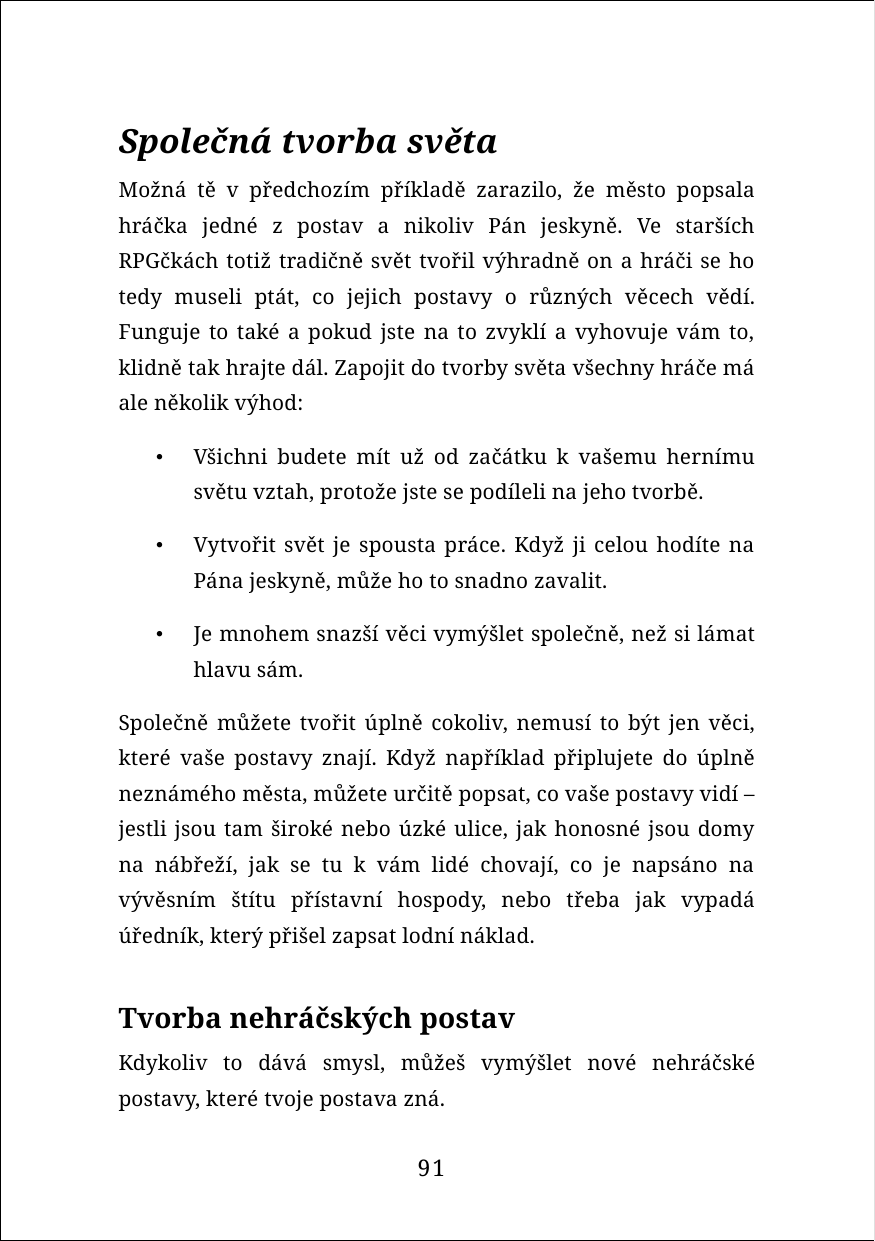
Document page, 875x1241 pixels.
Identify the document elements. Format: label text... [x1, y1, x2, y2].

text Kdykoliv to dává smysl, můžeš vymýšlet nové nehráčské postavy, které tvoje postava zná. [118, 1048, 756, 1112]
subtitle Společná tvorba světa [118, 118, 756, 164]
text Možná tě v předchozím příkladě zarazilo, že město popsala hráčka jedné z postav a nikoliv Pán jeskyně. Ve starších RPGčkách totiž tradičně svět tvořil výhradně on a hráči se ho tedy museli ptát, co jejich postavy o různých věcech vědí. Funguje to také a pokud jste na to zvyklí a vyhovuje vám to, klidně tak hrajte dál. Zapojit do tvorby světa všechny hráče má ale několik výhod: [118, 175, 756, 417]
subtitle Tvorba nehráčských postav [118, 998, 756, 1036]
list Je mnohem snazší věci vymýšlet společně, než si lámat hlavu sám. [156, 619, 756, 683]
text Společně můžete tvořit úplně cokoliv, nemusí to být jen věci, které vaše postavy znají. Když například připlujete do úplně neznámého města, můžete určitě popsat, co vaše postavy vidí – jestli jsou tam široké nebo úzké ulice, jak honosné jsou domy na nábřeží, jak se tu k vám lidé chovají, co je napsáno na vývěsním štítu přístavní hospody, nebo třeba jak vypadá úředník, který přišel zapsat lodní náklad. [118, 708, 756, 949]
list Všichni budete mít už od začátku k vašemu hernímu světu vztah, protože jste se podíleli na jeho tvorbě. [156, 442, 756, 506]
list Vytvořit svět je spousta práce. Když ji celou hodíte na Pána jeskyně, může ho to snadno zavalit. [156, 531, 756, 594]
